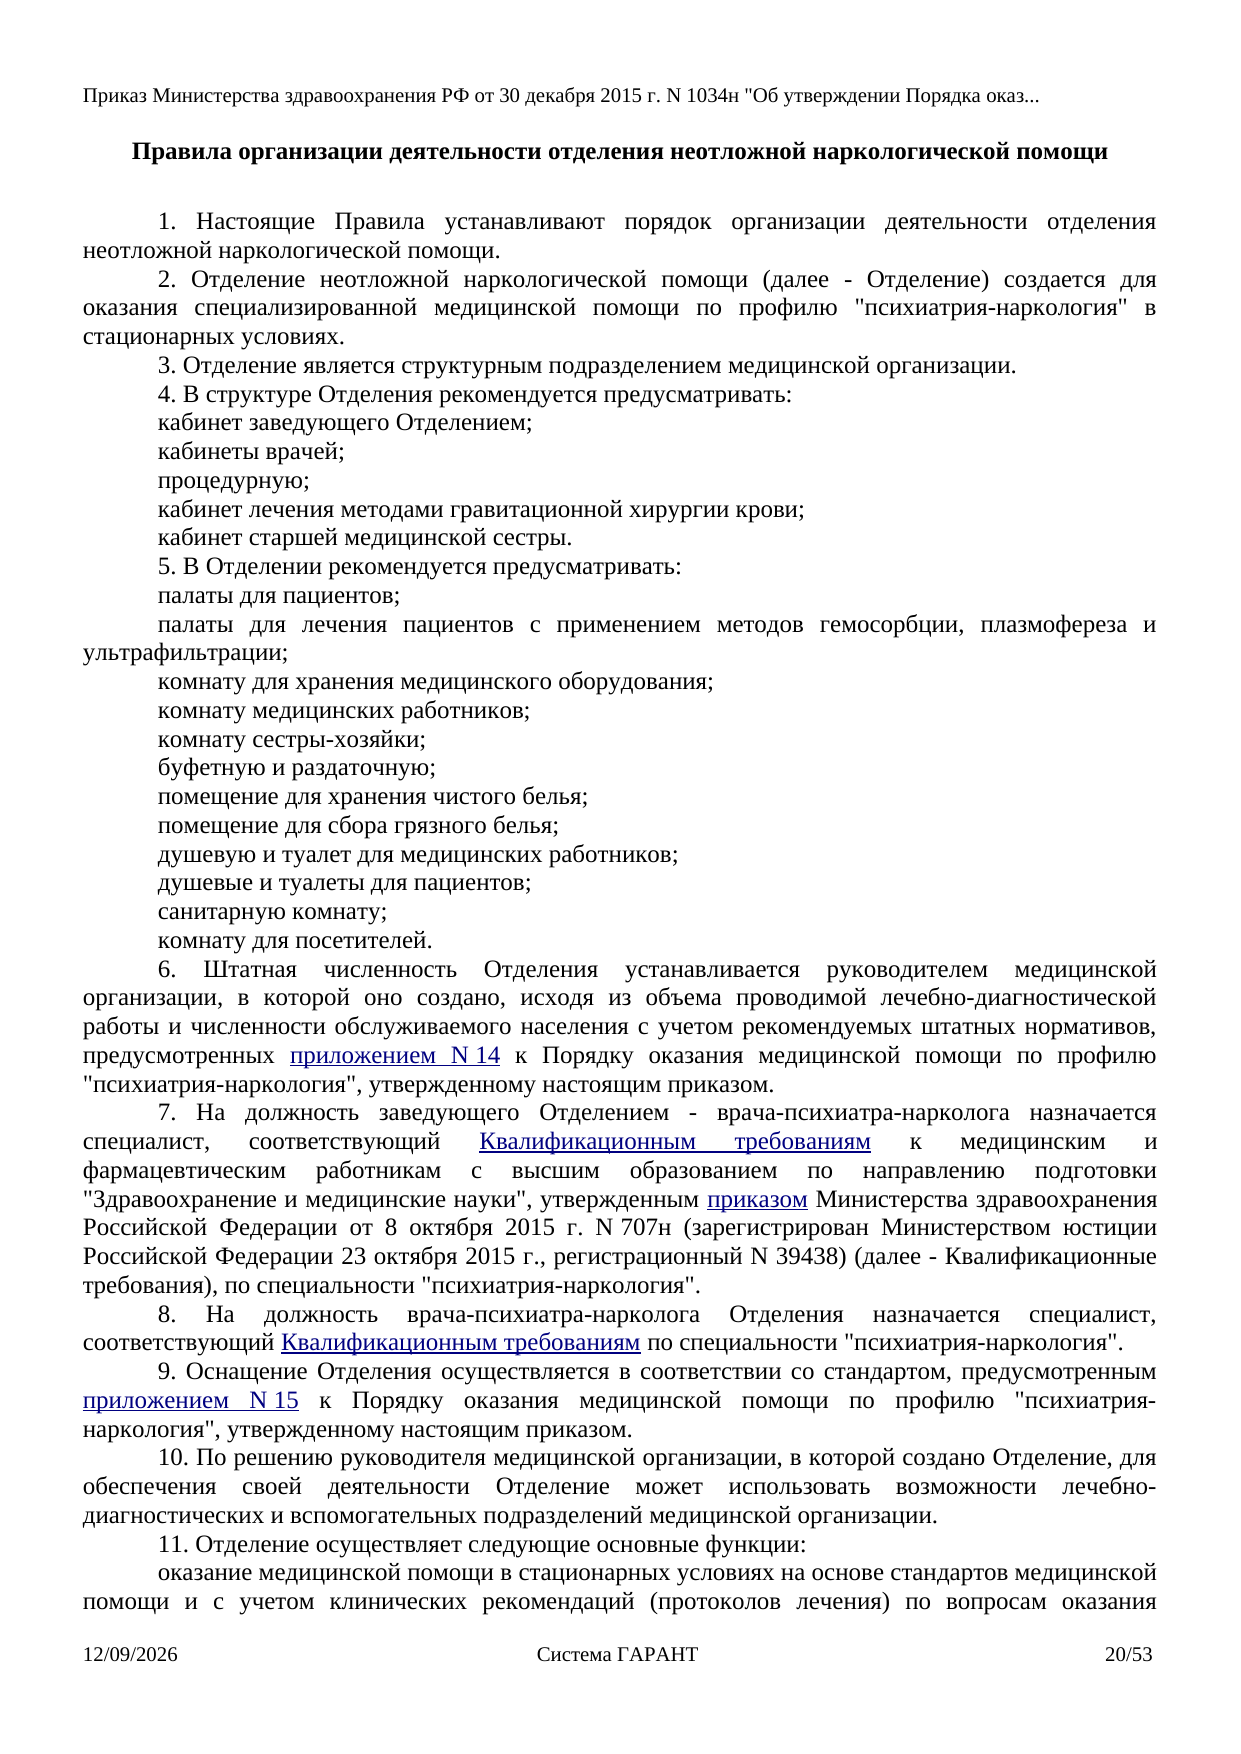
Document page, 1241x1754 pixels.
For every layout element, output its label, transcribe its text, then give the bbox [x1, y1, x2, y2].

text 9. Оснащение Отделения осуществляется в соответствии со стандартом, предусмотренным приложением N 15 к Порядку оказания медицинской помощи по профилю "психиатрия-наркология", утвержденному настоящим приказом. [83, 1356, 1157, 1442]
text кабинет лечения методами гравитационной хирургии крови; [83, 494, 1157, 522]
text процедурную; [83, 465, 1157, 494]
text буфетную и раздаточную; [83, 752, 1157, 781]
text комнату медицинских работников; [83, 695, 1157, 724]
text палаты для лечения пациентов с применением методов гемосорбции, плазмофереза и ультрафильтрации; [83, 609, 1157, 666]
text помещение для хранения чистого белья; [83, 781, 1157, 810]
text 8. На должность врача-психиатра-нарколога Отделения назначается специалист, соответствующий Квалификационным требованиям по специальности "психиатрия-наркология". [83, 1299, 1157, 1356]
text кабинет старшей медицинской сестры. [83, 522, 1157, 551]
text палаты для пациентов; [83, 580, 1157, 609]
text 4. В структуре Отделения рекомендуется предусматривать: [83, 379, 1157, 407]
text 1. Настоящие Правила устанавливают порядок организации деятельности отделения неотложной наркологической помощи. [83, 206, 1157, 264]
text 3. Отделение является структурным подразделением медицинской организации. [83, 350, 1157, 379]
text оказание медицинской помощи в стационарных условиях на основе стандартов медицинской помощи и с учетом клинических рекомендаций (протоколов лечения) по вопросам оказания [83, 1557, 1157, 1615]
text кабинет заведующего Отделением; [83, 407, 1157, 436]
text 10. По решению руководителя медицинской организации, в которой создано Отделение, для обеспечения своей деятельности Отделение может использовать возможности лечебно-диагностических и вспомогательных подразделений медицинской организации. [83, 1442, 1157, 1529]
text санитарную комнату; [83, 896, 1157, 925]
subtitle Правила организации деятельности отделения неотложной наркологической помощи [83, 136, 1157, 165]
text душевую и туалет для медицинских работников; [83, 839, 1157, 867]
text 11. Отделение осуществляет следующие основные функции: [83, 1529, 1157, 1557]
text 6. Штатная численность Отделения устанавливается руководителем медицинской организации, в которой оно создано, исходя из объема проводимой лечебно-диагностической работы и численности обслуживаемого населения с учетом рекомендуемых штатных нормативов, предусмотренных приложением N 14 к Порядку оказания медицинской помощи по профилю "психиатрия-наркология", утвержденному настоящим приказом. [83, 954, 1157, 1097]
text 7. На должность заведующего Отделением - врача-психиатра-нарколога назначается специалист, соответствующий Квалификационным требованиям к медицинским и фармацевтическим работникам с высшим образованием по направлению подготовки "Здравоохранение и медицинские науки", утвержденным приказом Министерства здравоохранения Российской Федерации от 8 октября 2015 г. N 707н (зарегистрирован Министерством юстиции Российской Федерации 23 октября 2015 г., регистрационный N 39438) (далее - Квалификационные требования), по специальности "психиатрия-наркология". [83, 1097, 1157, 1299]
text 5. В Отделении рекомендуется предусматривать: [83, 551, 1157, 580]
text комнату для хранения медицинского оборудования; [83, 666, 1157, 695]
text кабинеты врачей; [83, 436, 1157, 465]
text комнату сестры-хозяйки; [83, 724, 1157, 752]
text 2. Отделение неотложной наркологической помощи (далее - Отделение) создается для оказания специализированной медицинской помощи по профилю "психиатрия-наркология" в стационарных условиях. [83, 264, 1157, 350]
text душевые и туалеты для пациентов; [83, 867, 1157, 896]
text помещение для сбора грязного белья; [83, 810, 1157, 839]
text комнату для посетителей. [83, 925, 1157, 954]
